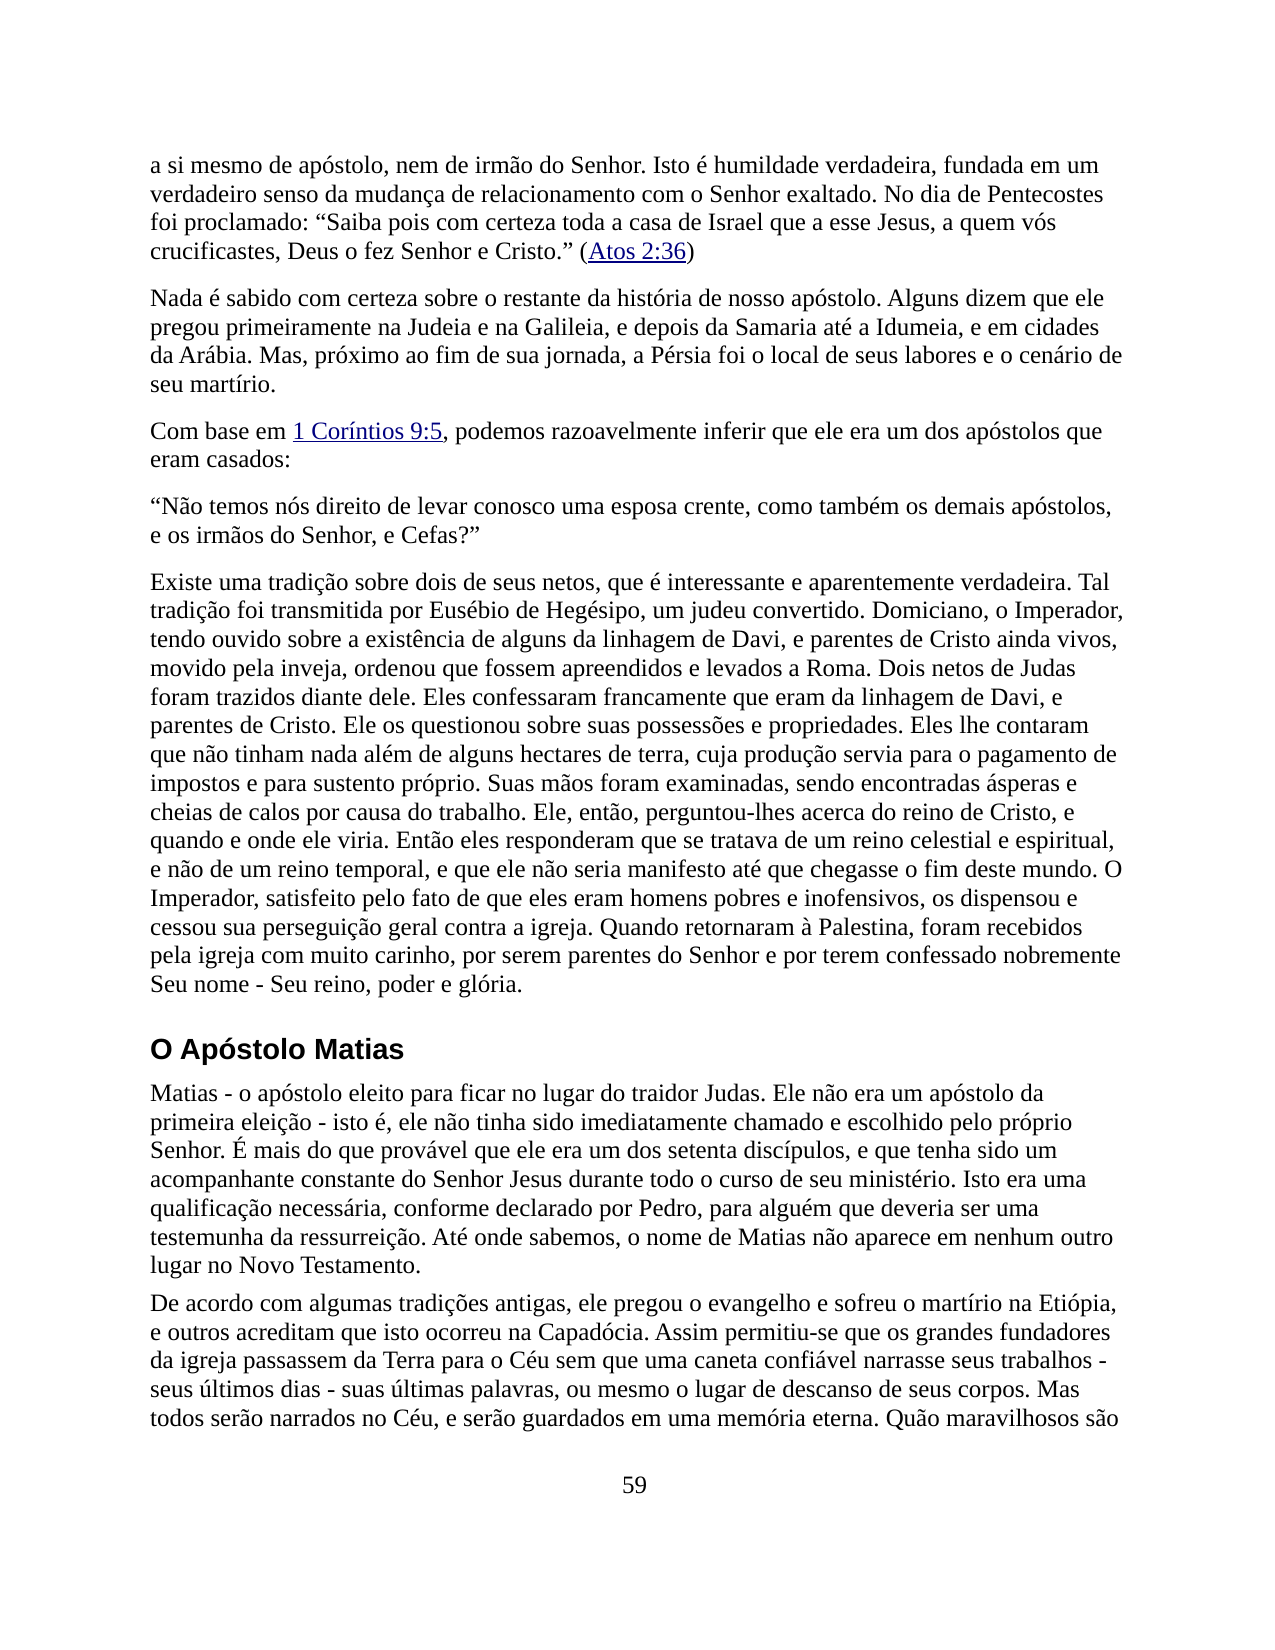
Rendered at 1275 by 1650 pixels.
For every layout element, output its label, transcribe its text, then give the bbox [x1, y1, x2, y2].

text Com base em 1 Coríntios 9:5, podemos razoavelmente inferir que ele era um dos apóstolos que eram casados: [150, 416, 1125, 473]
text Existe uma tradição sobre dois de seus netos, que é interessante e aparentemente verdadeira. Tal tradição foi transmitida por Eusébio de Hegésipo, um judeu convertido. Domiciano, o Imperador, tendo ouvido sobre a existência de alguns da linhagem de Davi, e parentes de Cristo ainda vivos, movido pela inveja, ordenou que fossem apreendidos e levados a Roma. Dois netos de Judas foram trazidos diante dele. Eles confessaram francamente que eram da linhagem de Davi, e parentes de Cristo. Ele os questionou sobre suas possessões e propriedades. Eles lhe contaram que não tinham nada além de alguns hectares de terra, cuja produção servia para o pagamento de impostos e para sustento próprio. Suas mãos foram examinadas, sendo encontradas ásperas e cheias de calos por causa do trabalho. Ele, então, perguntou-lhes acerca do reino de Cristo, e quando e onde ele viria. Então eles responderam que se tratava de um reino celestial e espiritual, e não de um reino temporal, e que ele não seria manifesto até que chegasse o fim deste mundo. O Imperador, satisfeito pelo fato de que eles eram homens pobres e inofensivos, os dispensou e cessou sua perseguição geral contra a igreja. Quando retornaram à Palestina, foram recebidos pela igreja com muito carinho, por serem parentes do Senhor e por terem confessado nobremente Seu nome - Seu reino, poder e glória. [150, 567, 1125, 998]
text Matias - o apóstolo eleito para ficar no lugar do traidor Judas. Ele não era um apóstolo da primeira eleição - isto é, ele não tinha sido imediatamente chamado e escolhido pelo próprio Senhor. É mais do que provável que ele era um dos setenta discípulos, e que tenha sido um acompanhante constante do Senhor Jesus durante todo o curso de seu ministério. Isto era uma qualificação necessária, conforme declarado por Pedro, para alguém que deveria ser uma testemunha da ressurreição. Até onde sabemos, o nome de Matias não aparece em nenhum outro lugar no Novo Testamento. [150, 1078, 1125, 1279]
text De acordo com algumas tradições antigas, ele pregou o evangelho e sofreu o martírio na Etiópia, e outros acreditam que isto ocorreu na Capadócia. Assim permitiu-se que os grandes fundadores da igreja passassem da Terra para o Céu sem que uma caneta confiável narrasse seus trabalhos - seus últimos dias - suas últimas palavras, ou mesmo o lugar de descanso de seus corpos. Mas todos serão narrados no Céu, e serão guardados em uma memória eterna. Quão maravilhosos são [150, 1288, 1125, 1432]
text Nada é sabido com certeza sobre o restante da história de nosso apóstolo. Alguns dizem que ele pregou primeiramente na Judeia e na Galileia, e depois da Samaria até a Idumeia, e em cidades da Arábia. Mas, próximo ao fim de sua jornada, a Pérsia foi o local de seus labores e o cenário de seu martírio. [150, 283, 1125, 398]
text a si mesmo de apóstolo, nem de irmão do Senhor. Isto é humildade verdadeira, fundada em um verdadeiro senso da mudança de relacionamento com o Senhor exaltado. No dia de Pentecostes foi proclamado: “Saiba pois com certeza toda a casa de Israel que a esse Jesus, a quem vós crucificastes, Deus o fez Senhor e Cristo.” (Atos 2:36) [150, 150, 1125, 265]
subtitle O Apóstolo Matias [150, 1032, 1125, 1065]
text “Não temos nós direito de levar conosco uma esposa crente, como também os demais apóstolos, e os irmãos do Senhor, e Cefas?” [150, 491, 1125, 549]
